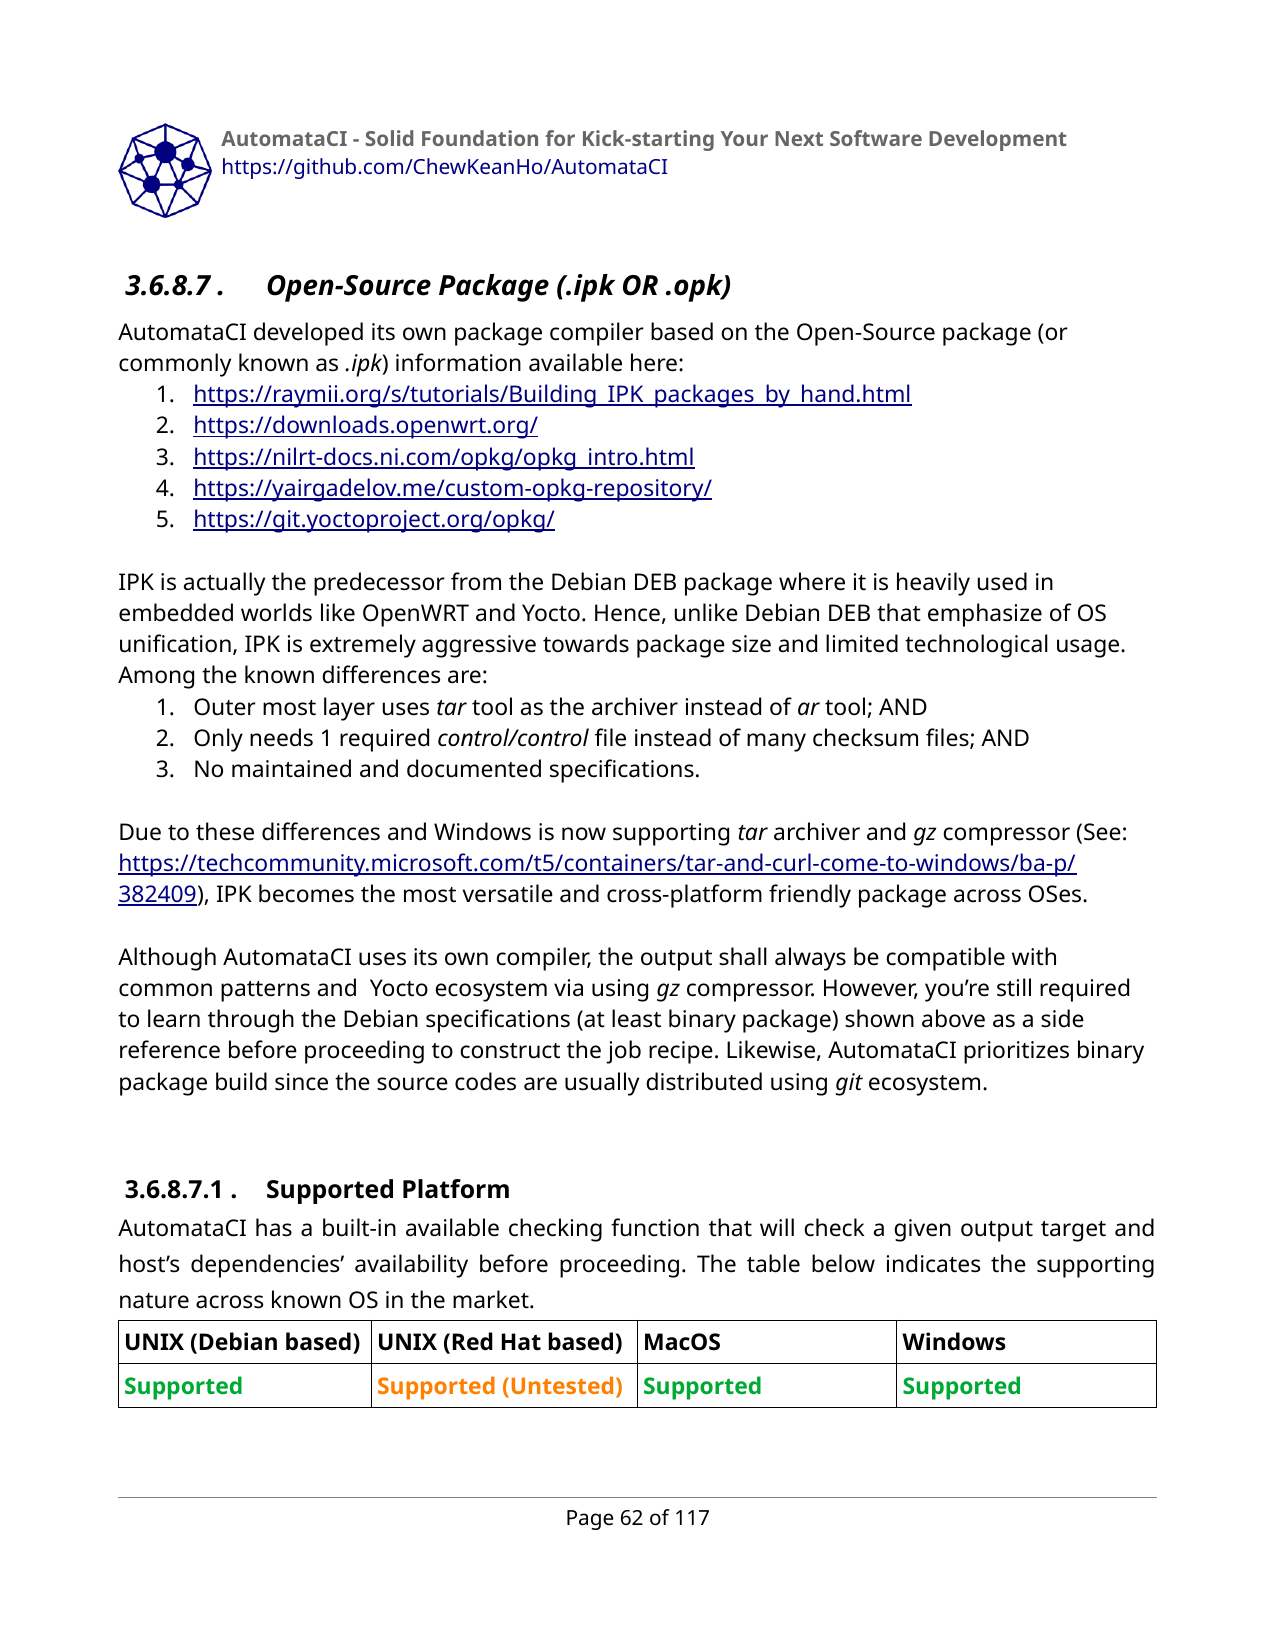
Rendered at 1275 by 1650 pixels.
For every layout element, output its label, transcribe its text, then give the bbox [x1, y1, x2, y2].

table_header Windows [897, 1321, 1156, 1363]
list No maintained and documented specifications. [156, 753, 1157, 784]
text Due to these differences and Windows is now supporting tar archiver and gz compressor (See: https://techcommunity.microsoft.com/t5/containers/tar-and-curl-come-to-windows/ba-p/382409), IPK becomes the most versatile and cross-platform friendly package across OSes. [118, 816, 1157, 909]
subtitle Open-Source Package (.ipk OR .opk) [118, 265, 1157, 303]
table_cell Supported [897, 1364, 1156, 1407]
text AutomataCI has a built-in available checking function that will check a given output target and host’s dependencies’ availability before proceeding. The table below indicates the supporting nature across known OS in the market. [118, 1212, 1157, 1315]
list Outer most layer uses tar tool as the archiver instead of ar tool; AND [156, 691, 1157, 722]
picture [118, 123, 212, 218]
text AutomataCI developed its own package compiler based on the Open-Source package (or commonly known as .ipk) information available here: [118, 316, 1157, 378]
list https://downloads.openwrt.org/ [156, 409, 1157, 441]
list Only needs 1 required control/control file instead of many checksum files; AND [156, 722, 1157, 753]
list https://raymii.org/s/tutorials/Building_IPK_packages_by_hand.html [156, 378, 1157, 409]
text Although AutomataCI uses its own compiler, the output shall always be compatible with common patterns and Yocto ecosystem via using gz compressor. However, you’re still required to learn through the Debian specifications (at least binary package) shown above as a side reference before proceeding to construct the job recipe. Likewise, AutomataCI prioritizes binary package build since the source codes are usually distributed using git ecosystem. [118, 941, 1157, 1097]
text IPK is actually the predecessor from the Debian DEB package where it is heavily used in embedded worlds like OpenWRT and Yocto. Hence, unlike Debian DEB that emphasize of OS unification, IPK is extremely aggressive towards package size and limited technological usage. Among the known differences are: [118, 566, 1157, 691]
list https://git.yoctoproject.org/opkg/ [156, 503, 1157, 534]
list https://nilrt-docs.ni.com/opkg/opkg_intro.html [156, 441, 1157, 472]
table_cell Supported [119, 1364, 371, 1407]
list https://yairgadelov.me/custom-opkg-repository/ [156, 472, 1157, 503]
table_header UNIX (Red Hat based) [372, 1321, 637, 1363]
table_cell Supported (Untested) [372, 1364, 637, 1407]
table_header UNIX (Debian based) [119, 1321, 371, 1363]
table_cell Supported [638, 1364, 896, 1407]
table_header MacOS [638, 1321, 896, 1363]
subtitle Supported Platform [118, 1172, 1157, 1206]
